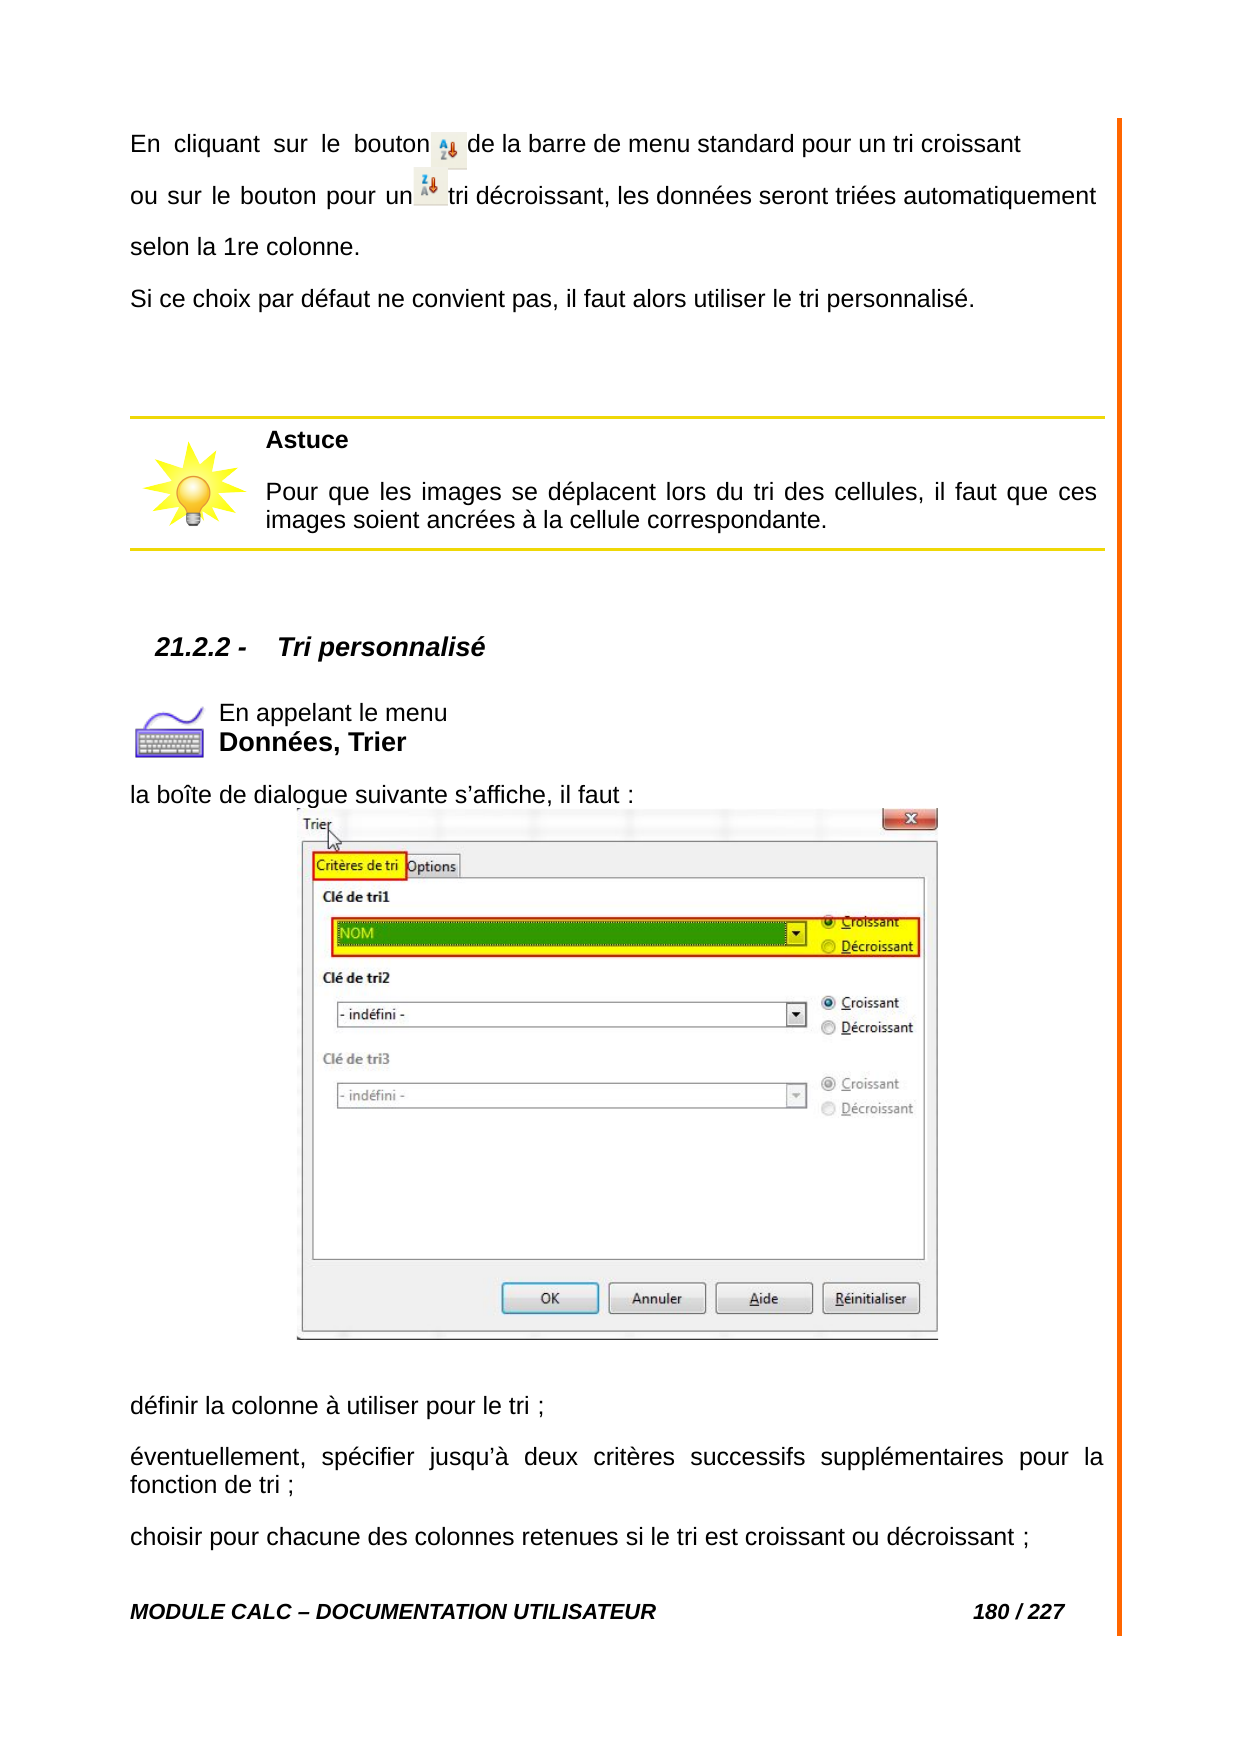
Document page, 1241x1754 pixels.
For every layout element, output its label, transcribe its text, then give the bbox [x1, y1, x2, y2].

text choisir pour chacune des colonnes retenues si le tri est croissant ou décroissant ; [130, 1522, 1105, 1550]
text définir la colonne à utiliser pour le tri ; [130, 1391, 1105, 1419]
text En cliquant sur le bouton de la barre de menu standard pour un tri croissant [130, 130, 1105, 158]
text Données, Trier [207, 727, 1105, 757]
text selon la 1re colonne. [130, 233, 1105, 261]
subtitle Tri personnalisé [155, 632, 1105, 663]
picture [135, 424, 254, 543]
text la boîte de dialogue suivante s’affiche, il faut : [130, 781, 1105, 808]
table_header Astuce Pour que les images se déplacent lors du tri des cellules, il faut que ces images soient ancrées à la cellule correspondante. [260, 419, 1105, 548]
text éventuellement, spécifier jusqu’à deux critères successifs supplémentaires pour la fonction de tri ; [130, 1443, 1105, 1499]
text En appelant le menu [207, 699, 1105, 727]
picture [413, 132, 467, 207]
text ou sur le bouton pour un tri décroissant, les données seront triées automatiquement [130, 181, 1105, 209]
picture [296, 808, 939, 1340]
text Si ce choix par défaut ne convient pas, il faut alors utiliser le tri personnalisé. [130, 284, 1105, 312]
picture [131, 696, 207, 772]
table_header [130, 419, 259, 548]
